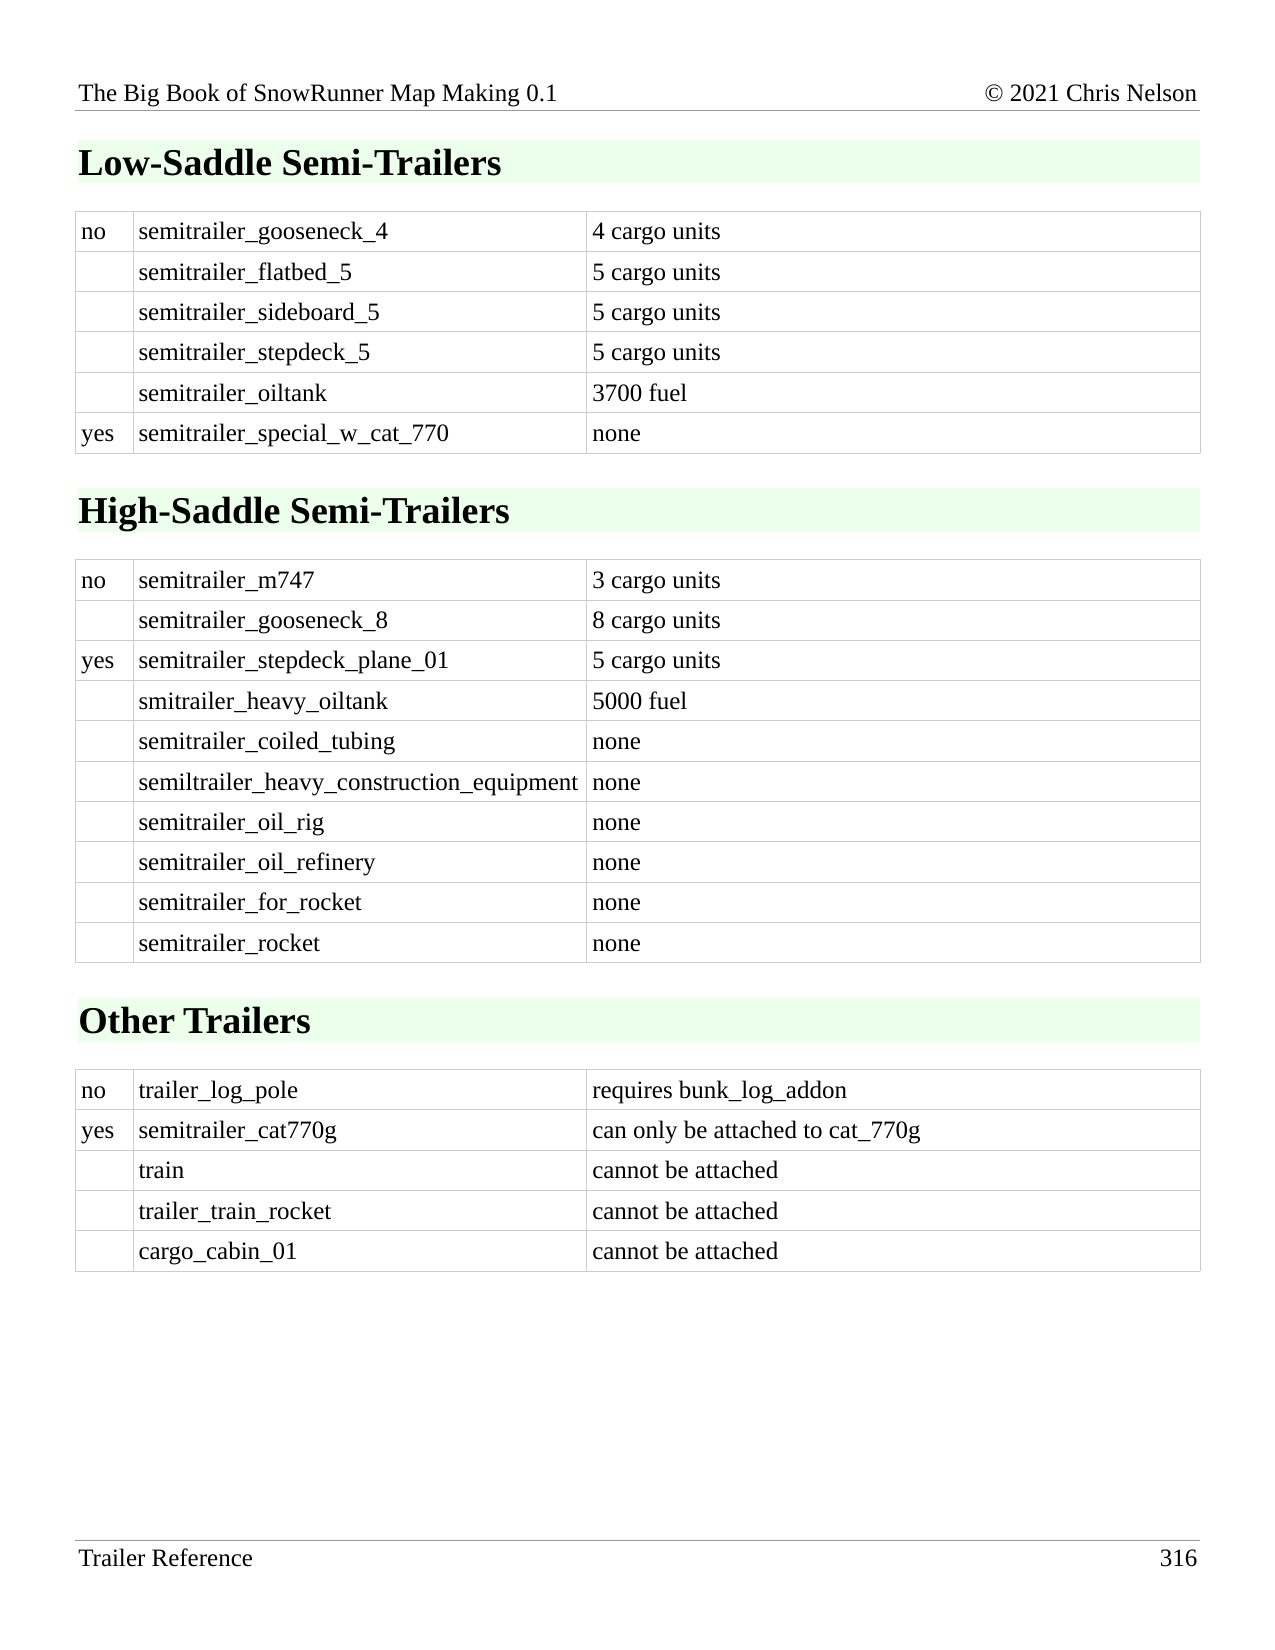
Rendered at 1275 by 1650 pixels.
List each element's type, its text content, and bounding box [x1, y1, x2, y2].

table_cell none [587, 762, 1200, 801]
table_header semitrailer_gooseneck_4 [134, 212, 586, 251]
table_cell [76, 332, 133, 372]
table_cell none [587, 413, 1200, 452]
table_cell yes [76, 413, 133, 452]
table_cell [76, 601, 133, 640]
table_cell semitrailer_oil_rig [134, 802, 586, 841]
table_cell [76, 1231, 133, 1271]
table_cell semitrailer_cat770g [134, 1110, 586, 1150]
table_cell 5000 fuel [587, 681, 1200, 720]
subtitle Low-Saddle Semi-Trailers [78, 140, 1200, 183]
table_cell [76, 292, 133, 331]
table_cell [76, 762, 133, 801]
table_cell [76, 883, 133, 922]
table_cell none [587, 883, 1200, 922]
table_cell trailer_train_rocket [134, 1191, 586, 1230]
subtitle Other Trailers [78, 998, 1200, 1042]
table_header no [76, 560, 133, 599]
table_cell semitrailer_rocket [134, 923, 586, 962]
table_header requires bunk_log_addon [587, 1070, 1200, 1109]
table_header 4 cargo units [587, 212, 1200, 251]
table_cell cannot be attached [587, 1151, 1200, 1190]
table_cell [76, 721, 133, 761]
table_cell none [587, 923, 1200, 962]
table_cell yes [76, 1110, 133, 1150]
table_header no [76, 1070, 133, 1109]
table_cell [76, 842, 133, 882]
table_cell cannot be attached [587, 1231, 1200, 1271]
table_cell [76, 1151, 133, 1190]
table_cell semitrailer_oil_refinery [134, 842, 586, 882]
table_cell semitrailer_oiltank [134, 373, 586, 412]
table_header trailer_log_pole [134, 1070, 586, 1109]
table_cell 5 cargo units [587, 292, 1200, 331]
table_cell cannot be attached [587, 1191, 1200, 1230]
table_cell semitrailer_for_rocket [134, 883, 586, 922]
table_cell semiltrailer_heavy_construction_equipment [134, 762, 586, 801]
table_cell smitrailer_heavy_oiltank [134, 681, 586, 720]
table_cell [76, 681, 133, 720]
table_cell 8 cargo units [587, 601, 1200, 640]
table_cell [76, 1191, 133, 1230]
table_header 3 cargo units [587, 560, 1200, 599]
table_cell cargo_cabin_01 [134, 1231, 586, 1271]
table_cell 5 cargo units [587, 252, 1200, 291]
table_cell semitrailer_sideboard_5 [134, 292, 586, 331]
table_cell semitrailer_flatbed_5 [134, 252, 586, 291]
table_cell [76, 802, 133, 841]
table_cell semitrailer_coiled_tubing [134, 721, 586, 761]
table_cell none [587, 721, 1200, 761]
subtitle High-Saddle Semi-Trailers [78, 488, 1200, 532]
table_cell semitrailer_gooseneck_8 [134, 601, 586, 640]
table_cell train [134, 1151, 586, 1190]
table_cell 5 cargo units [587, 332, 1200, 372]
table_header semitrailer_m747 [134, 560, 586, 599]
table_cell 5 cargo units [587, 641, 1200, 680]
table_cell [76, 373, 133, 412]
table_header no [76, 212, 133, 251]
table_cell [76, 252, 133, 291]
table_cell can only be attached to cat_770g [587, 1110, 1200, 1150]
table_cell semitrailer_stepdeck_plane_01 [134, 641, 586, 680]
table_cell yes [76, 641, 133, 680]
table_cell [76, 923, 133, 962]
table_cell semitrailer_stepdeck_5 [134, 332, 586, 372]
table_cell none [587, 802, 1200, 841]
table_cell semitrailer_special_w_cat_770 [134, 413, 586, 452]
table_cell none [587, 842, 1200, 882]
table_cell 3700 fuel [587, 373, 1200, 412]
